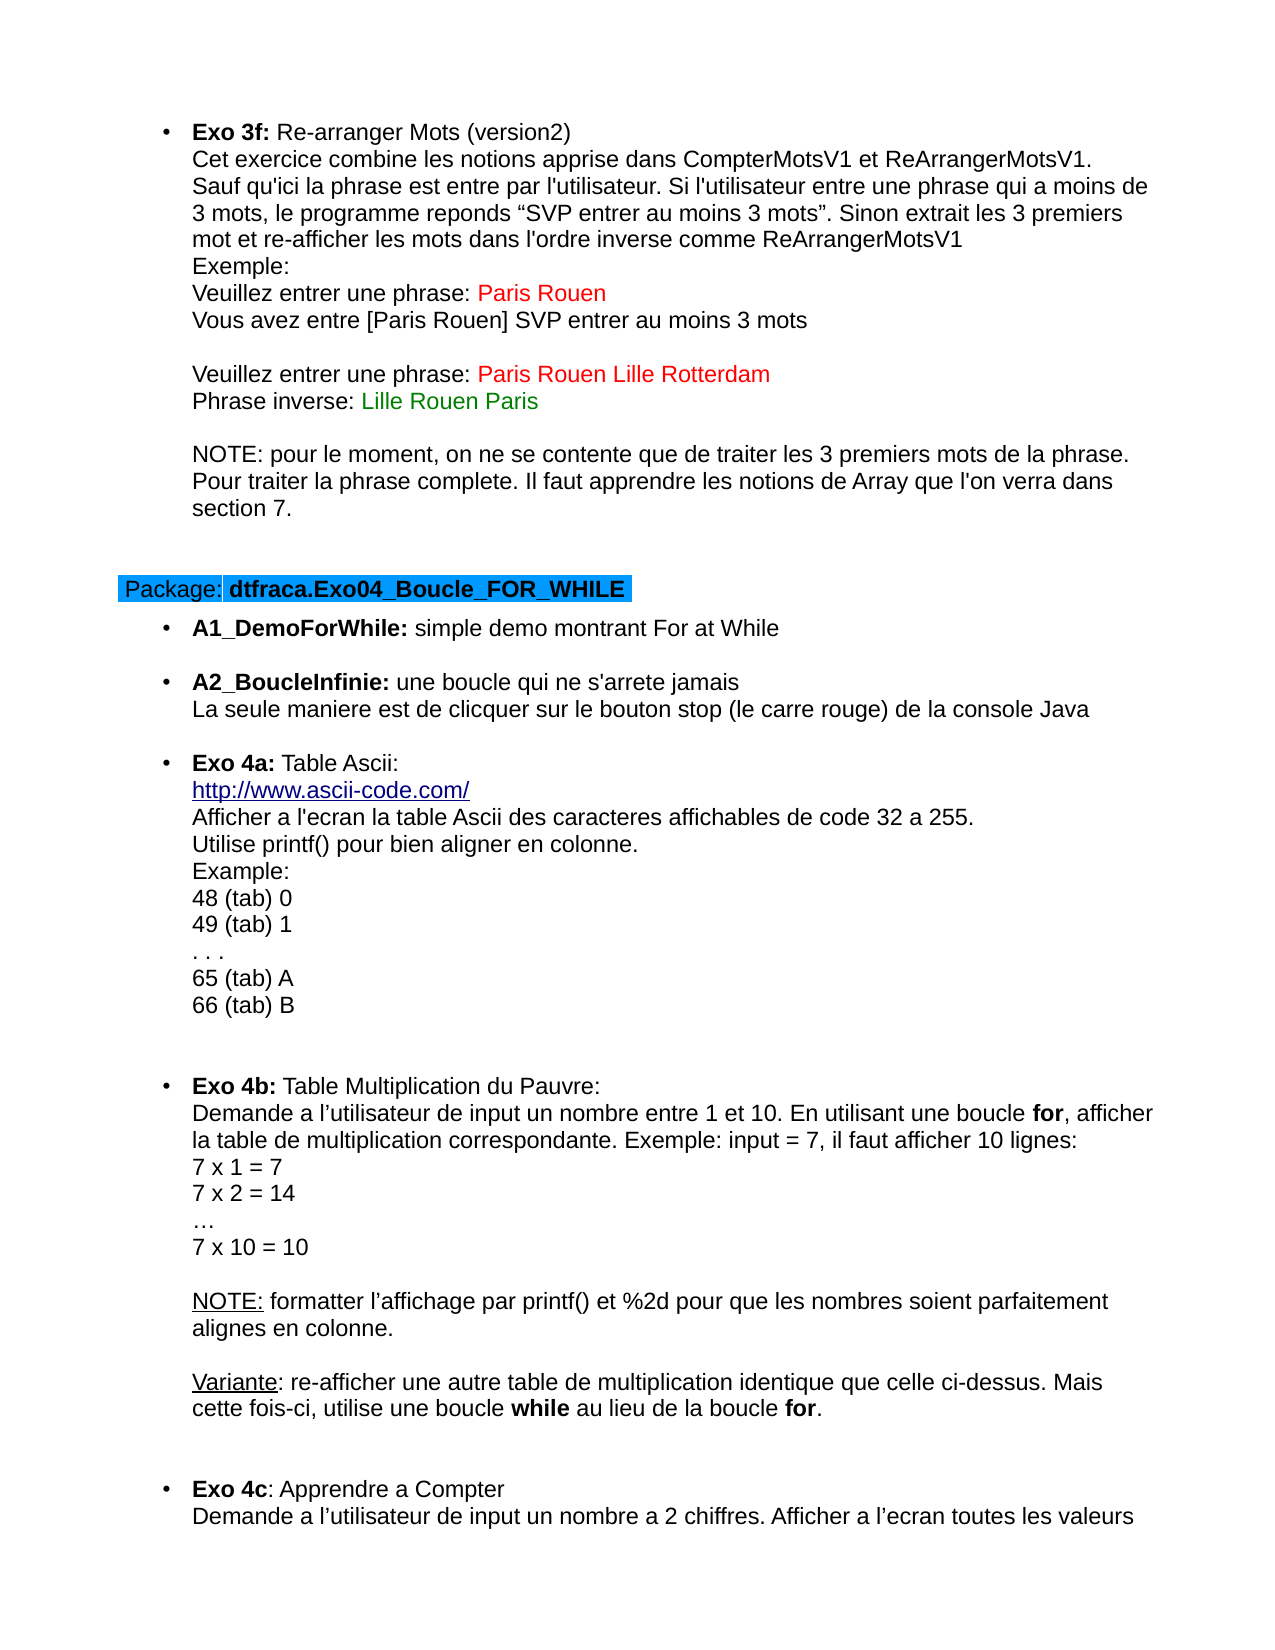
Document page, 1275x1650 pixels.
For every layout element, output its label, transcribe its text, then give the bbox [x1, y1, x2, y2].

list A1_DemoForWhile: simple demo montrant For at While [162, 614, 1157, 642]
text Package: dtfraca.Exo04_Boucle_FOR_WHILE [118, 575, 1157, 602]
list Exo 3f: Re-arranger Mots (version2) Cet exercice combine les notions apprise dans CompterMotsV1 et ReArrangerMotsV1. Sauf qu'ici la phrase est entre par l'utilisateur. Si l'utilisateur entre une phrase qui a moins de 3 mots, le programme reponds “SVP entrer au moins 3 mots”. Sinon extrait les 3 premiers mot et re-afficher les mots dans l'ordre inverse comme ReArrangerMotsV1 Exemple: Veuillez entrer une phrase: Paris Rouen Vous avez entre [Paris Rouen] SVP entrer au moins 3 mots Veuillez entrer une phrase: Paris Rouen Lille Rotterdam Phrase inverse: Lille Rouen Paris NOTE: pour le moment, on ne se contente que de traiter les 3 premiers mots de la phrase. Pour traiter la phrase complete. Il faut apprendre les notions de Array que l'on verra dans section 7. [162, 118, 1157, 521]
list A2_BoucleInfinie: une boucle qui ne s'arrete jamais La seule maniere est de clicquer sur le bouton stop (le carre rouge) de la console Java [162, 668, 1157, 749]
list Exo 4a: Table Ascii: http://www.ascii-code.com/ Afficher a l'ecran la table Ascii des caracteres affichables de code 32 a 255. Utilise printf() pour bien aligner en colonne. Example: 48 (tab) 0 49 (tab) 1 . . . 65 (tab) A 66 (tab) B [162, 749, 1157, 1072]
list Exo 4c: Apprendre a Compter Demande a l’utilisateur de input un nombre a 2 chiffres. Afficher a l’ecran toutes les valeurs [162, 1475, 1157, 1529]
list Exo 4b: Table Multiplication du Pauvre: Demande a l’utilisateur de input un nombre entre 1 et 10. En utilisant une boucle for, afficher la table de multiplication correspondante. Exemple: input = 7, il faut afficher 10 lignes: 7 x 1 = 7 7 x 2 = 14 … 7 x 10 = 10 NOTE: formatter l’affichage par printf() et %2d pour que les nombres soient parfaitement alignes en colonne. Variante: re-afficher une autre table de multiplication identique que celle ci-dessus. Mais cette fois-ci, utilise une boucle while au lieu de la boucle for. [162, 1072, 1157, 1448]
